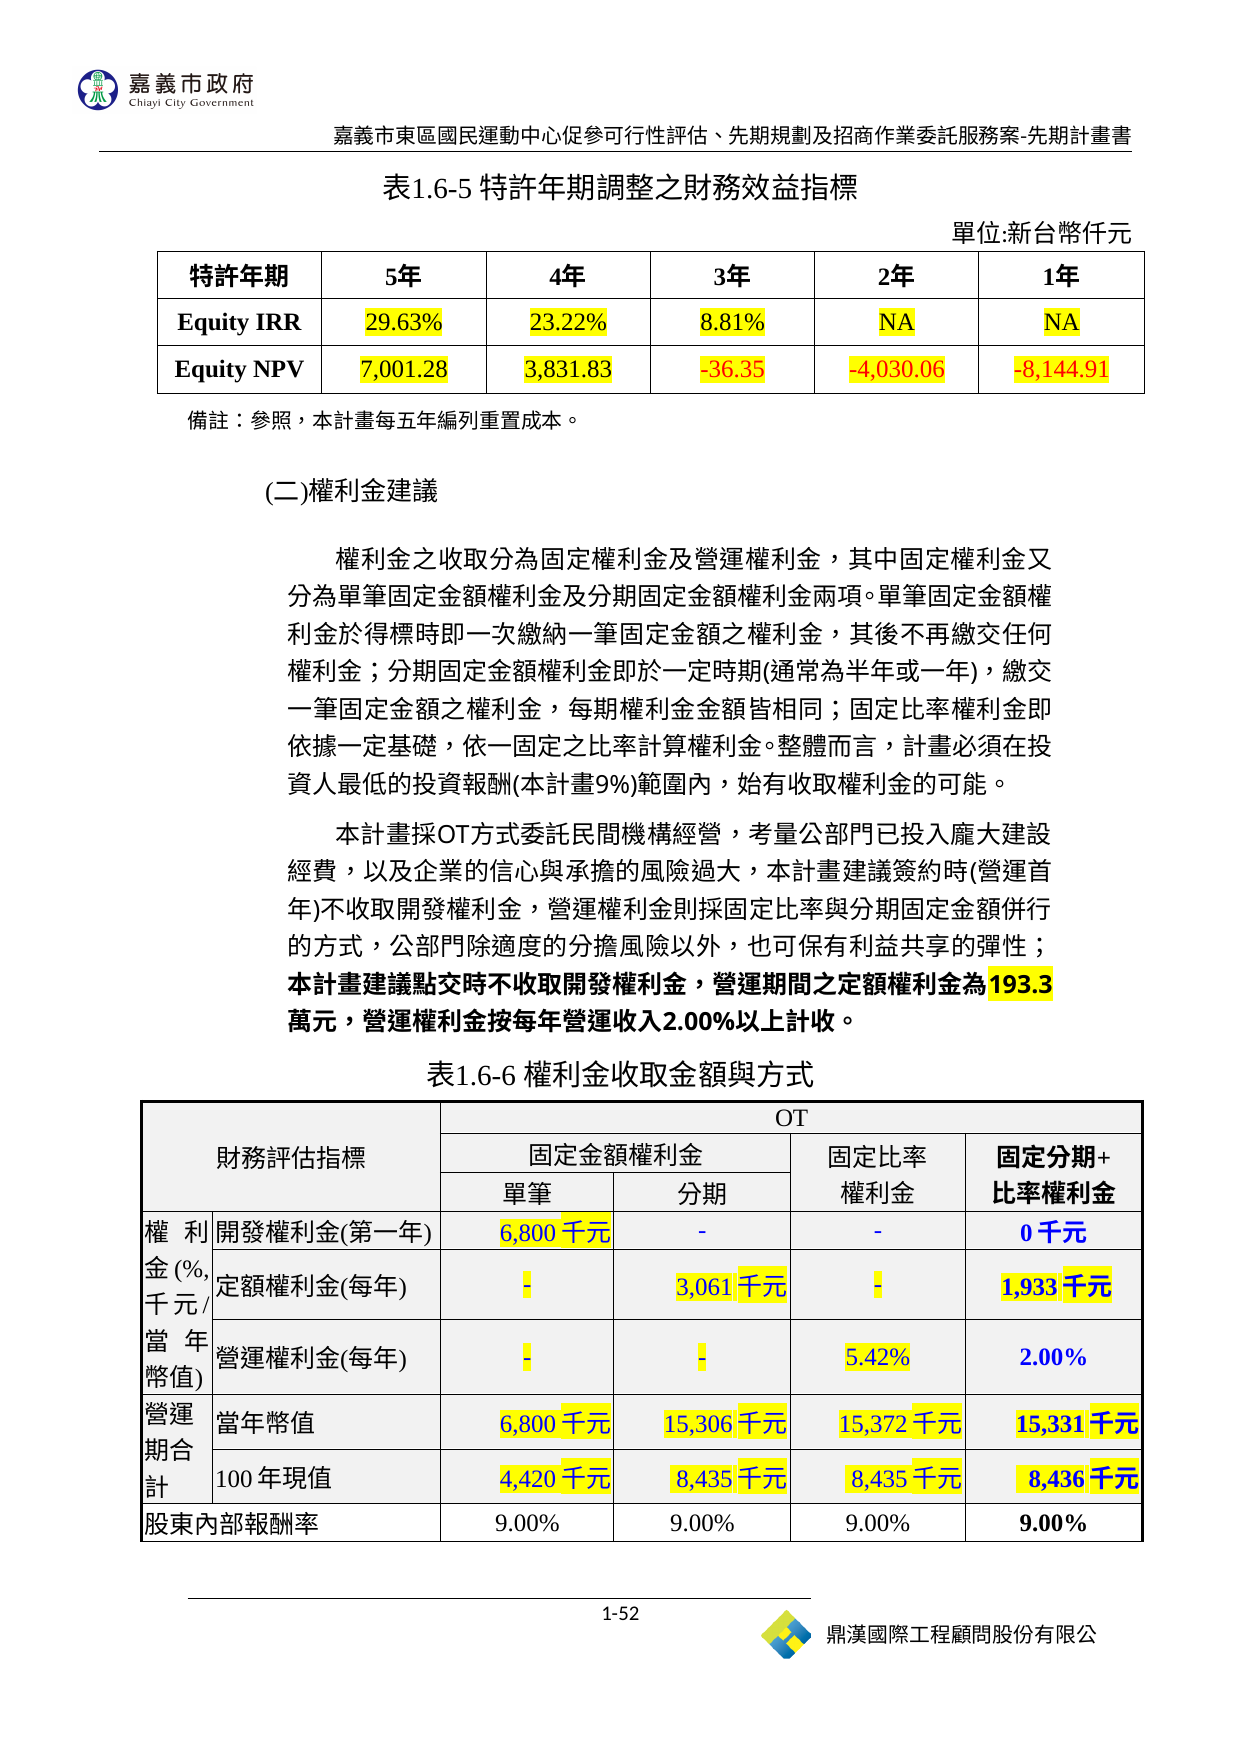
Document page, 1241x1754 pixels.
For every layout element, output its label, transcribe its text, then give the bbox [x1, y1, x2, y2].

table_cell 8,435千元 [791, 1450, 965, 1503]
table_header 特許年期 [158, 252, 321, 298]
table_cell 9.00% [441, 1504, 613, 1541]
table_cell Equity IRR [158, 299, 321, 345]
table_header 3年 [651, 252, 814, 298]
table_cell 定額權利金(每年) [213, 1250, 440, 1319]
table_cell 9.00% [966, 1504, 1141, 1541]
text 表1.6-5 特許年期調整之財務效益指標 [187, 165, 1053, 207]
table_cell 3,061千元 [614, 1250, 790, 1319]
table_cell 固定金額權利金 [441, 1134, 790, 1172]
text 權利金之收取分為固定權利金及營運權利金，其中固定權利金又分為單筆固定金額權利金及分期固定金額權利金兩項。單筆固定金額權利金於得標時即一次繳納一筆固定金額之權利金，其後不再繳交任何權利金；分期固定金額權利金即於一定時期(通常為半年或一年)，繳交一筆固定金額之權利金，每期權利金金額皆相同；固定比率權利金即依據一定基礎，依一固定之比率計算權利金。整體而言，計畫必須在投資人最低的投資報酬(本計畫9%)範圍內，始有收取權利金的可能。 [287, 539, 1053, 801]
table_cell 100年現值 [213, 1450, 440, 1503]
table_cell 2.00% [966, 1320, 1141, 1393]
table_cell 8,435千元 [614, 1450, 790, 1503]
text 備註：參照，本計畫每五年編列重置成本。 [187, 401, 1053, 439]
table_cell 股東內部報酬率 [143, 1504, 440, 1541]
table_cell 15,306千元 [614, 1395, 790, 1448]
table_cell 8,436千元 [966, 1450, 1141, 1503]
text 本計畫採OT方式委託民間機構經營，考量公部門已投入龐大建設經費，以及企業的信心與承擔的風險過大，本計畫建議簽約時(營運首年)不收取開發權利金，營運權利金則採固定比率與分期固定金額併行的方式，公部門除適度的分擔風險以外，也可保有利益共享的彈性；本計畫建議點交時不收取開發權利金，營運期間之定額權利金為193.3萬元，營運權利金按每年營運收入2.00%以上計收。 [287, 814, 1053, 1039]
table_header 4年 [487, 252, 650, 298]
table_cell 23.22% [487, 299, 650, 345]
table_header 2年 [815, 252, 978, 298]
table_cell - [614, 1212, 790, 1248]
table_cell 3,831.83 [487, 346, 650, 393]
table_header 財務評估指標 [143, 1103, 440, 1211]
table_cell 15,372千元 [791, 1395, 965, 1448]
table_cell 開發權利金(第一年) [213, 1212, 440, 1248]
table_cell 營運期合 計 [143, 1395, 212, 1503]
table_cell 5.42% [791, 1320, 965, 1393]
table_cell - [791, 1250, 965, 1319]
table_cell - [614, 1320, 790, 1393]
table_cell -36.35 [651, 346, 814, 393]
table_cell 6,800千元 [441, 1212, 613, 1248]
table_cell 固定比率 權利金 [791, 1134, 965, 1211]
table_cell 8.81% [651, 299, 814, 345]
table_header 1年 [979, 252, 1144, 298]
table_cell 9.00% [791, 1504, 965, 1541]
table_cell NA [979, 299, 1144, 345]
table_cell 0千元 [966, 1212, 1141, 1248]
table_cell - [441, 1250, 613, 1319]
table_header OT [441, 1103, 1141, 1132]
table_cell -4,030.06 [815, 346, 978, 393]
table_cell 4,420千元 [441, 1450, 613, 1503]
table_cell -8,144.91 [979, 346, 1144, 393]
table_header 5年 [322, 252, 486, 298]
table_cell Equity NPV [158, 346, 321, 393]
table_cell 29.63% [322, 299, 486, 345]
text 表1.6-6 權利金收取金額與方式 [187, 1051, 1053, 1093]
table_cell 1,933千元 [966, 1250, 1141, 1319]
table_cell 營運權利金(每年) [213, 1320, 440, 1393]
table_cell - [441, 1320, 613, 1393]
table_cell NA [815, 299, 978, 345]
table_cell - [791, 1212, 965, 1248]
table_cell 單筆 [441, 1173, 613, 1211]
table_cell 分期 [614, 1173, 790, 1211]
picture [72, 66, 257, 114]
text (二)權利金建議 [265, 451, 1053, 526]
table_cell 固定分期+ 比率權利金 [966, 1134, 1141, 1211]
table_cell 15,331千元 [966, 1395, 1141, 1448]
table_cell 6,800千元 [441, 1395, 613, 1448]
picture [756, 1608, 811, 1659]
table_cell 當年幣值 [213, 1395, 440, 1448]
table_cell 7,001.28 [322, 346, 486, 393]
text 單位:新台幣仟元 [187, 213, 1132, 251]
table_cell 權利金(%,千元/當年幣值) [143, 1212, 212, 1393]
table_cell 9.00% [614, 1504, 790, 1541]
